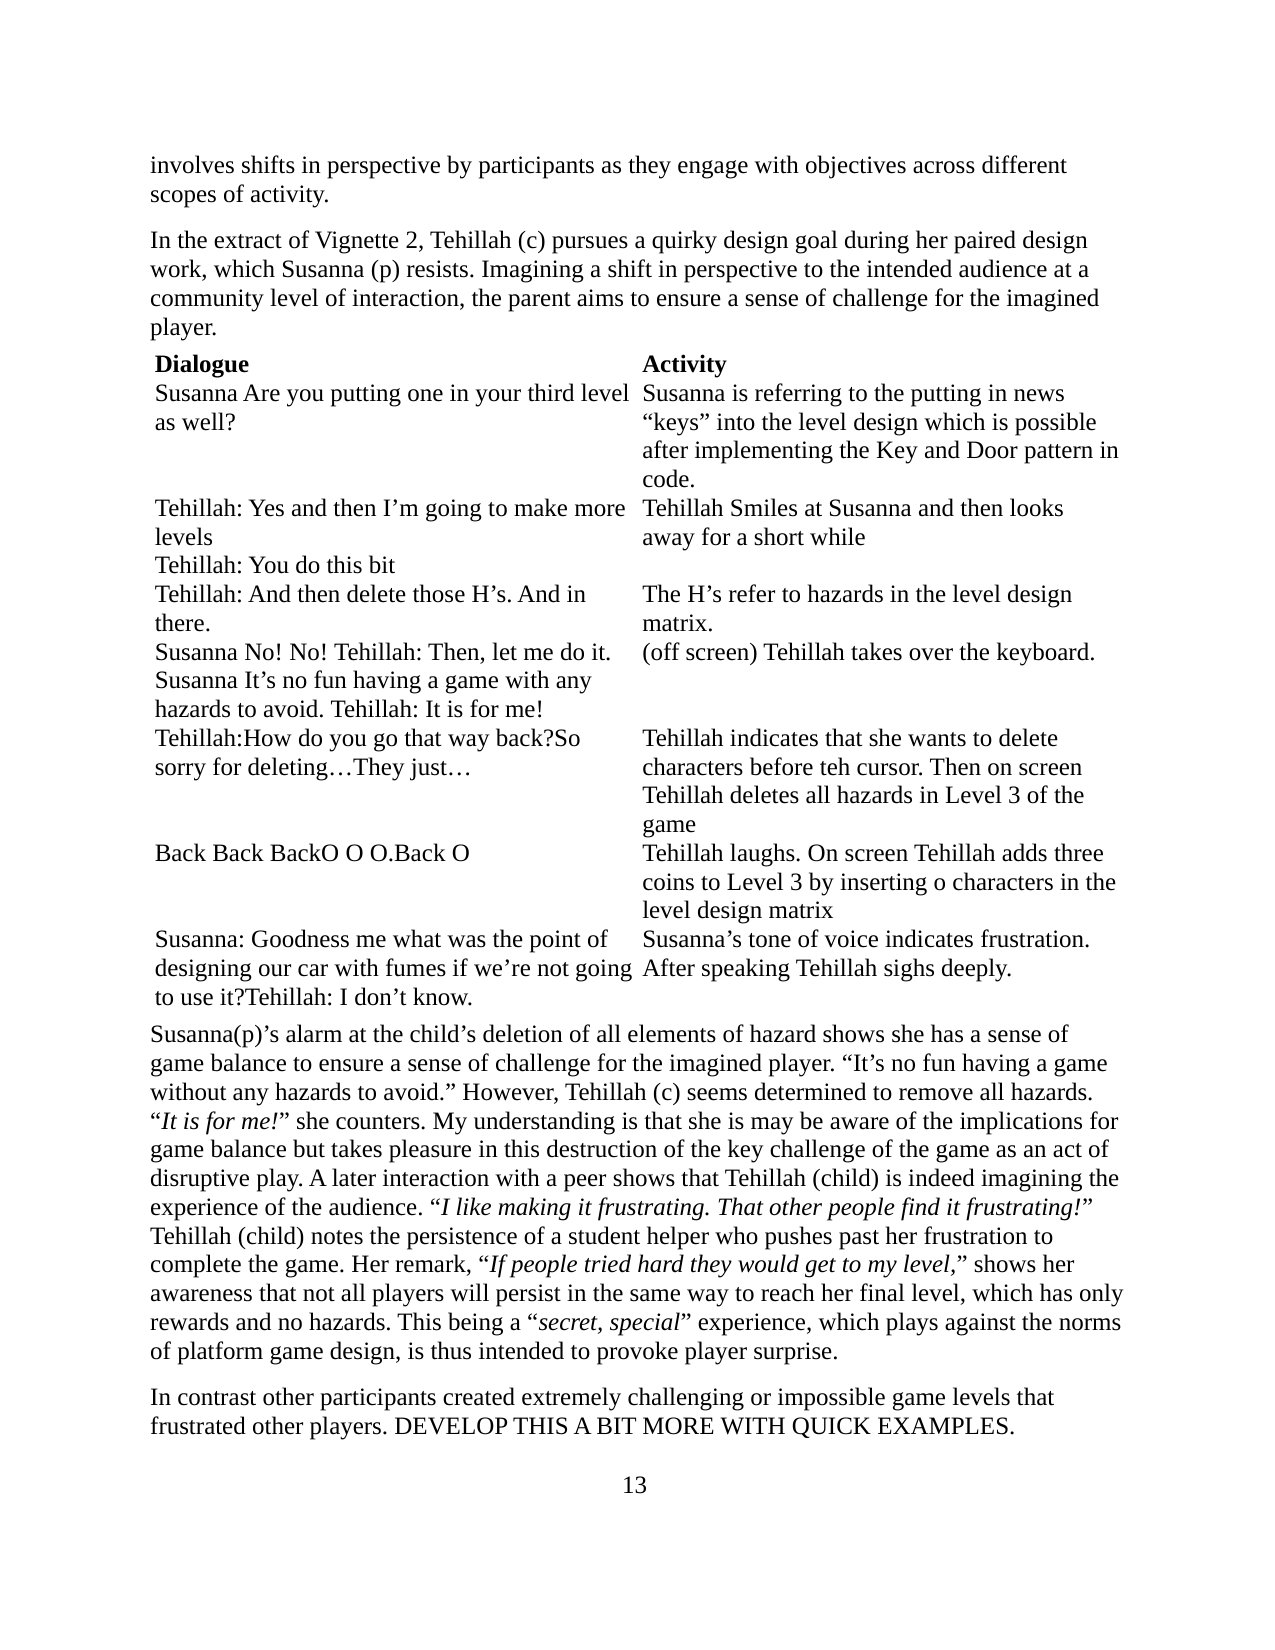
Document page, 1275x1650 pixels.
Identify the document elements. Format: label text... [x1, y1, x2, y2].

table_cell Tehillah: You do this bit [150, 551, 637, 579]
text In the extract of Vignette 2, Tehillah (c) pursues a quirky design goal during her paired design work, which Susanna (p) resists. Imagining a shift in perspective to the intended audience at a community level of interaction, the parent aims to ensure a sense of challenge for the imagined player. [150, 225, 1125, 340]
table_cell Susanna It’s no fun having a game with any hazards to avoid. Tehillah: It is for me! [150, 666, 637, 723]
text In contrast other participants created extremely challenging or impossible game levels that frustrated other players. DEVELOP THIS A BIT MORE WITH QUICK EXAMPLES. [150, 1382, 1125, 1440]
table_cell Susanna is referring to the putting in news “keys” into the level design which is possible after implementing the Key and Door pattern in code. [638, 378, 1125, 493]
table_cell Tehillah laughs. On screen Tehillah adds three coins to Level 3 by inserting o characters in the level design matrix [638, 838, 1125, 924]
text Susanna(p)’s alarm at the child’s deletion of all elements of hazard shows she has a sense of game balance to ensure a sense of challenge for the imagined player. “It’s no fun having a game without any hazards to avoid.” However, Tehillah (c) seems determined to remove all hazards. “It is for me!” she counters. My understanding is that she is may be aware of the implications for game balance but takes pleasure in this destruction of the key challenge of the game as an act of disruptive play. A later interaction with a peer shows that Tehillah (child) is indeed imagining the experience of the audience. “I like making it frustrating. That other people find it frustrating!” Tehillah (child) notes the persistence of a student helper who pushes past her frustration to complete the game. Her remark, “If people tried hard they would get to my level,” shows her awareness that not all players will persist in the same way to reach her final level, which has only rewards and no hazards. This being a “secret, special” experience, which plays against the norms of platform game design, is thus intended to provoke player surprise. [150, 1019, 1125, 1364]
table_header Activity [638, 349, 1125, 378]
table_cell Back Back BackO O O.Back O [150, 838, 637, 924]
table_cell Tehillah: Yes and then I’m going to make more levels [150, 493, 637, 551]
table_cell Susanna No! No! Tehillah: Then, let me do it. [150, 637, 637, 666]
table_cell Susanna Are you putting one in your third level as well? [150, 378, 637, 493]
table_cell Susanna’s tone of voice indicates frustration. After speaking Tehillah sighs deeply. [638, 924, 1125, 1011]
table_cell (off screen) Tehillah takes over the keyboard. [638, 637, 1125, 666]
table_cell Tehillah:How do you go that way back?So sorry for deleting…They just… [150, 723, 637, 838]
table_cell [638, 666, 1125, 723]
table_cell [638, 551, 1125, 579]
table_cell Tehillah Smiles at Susanna and then looks away for a short while [638, 493, 1125, 551]
table_cell Tehillah: And then delete those H’s. And in there. [150, 579, 637, 637]
text involves shifts in perspective by participants as they engage with objectives across different scopes of activity. [150, 150, 1125, 207]
table_cell Tehillah indicates that she wants to delete characters before teh cursor. Then on screen Tehillah deletes all hazards in Level 3 of the game [638, 723, 1125, 838]
table_cell The H’s refer to hazards in the level design matrix. [638, 579, 1125, 637]
table_header Dialogue [150, 349, 637, 378]
table_cell Susanna: Goodness me what was the point of designing our car with fumes if we’re not going to use it?Tehillah: I don’t know. [150, 924, 637, 1011]
